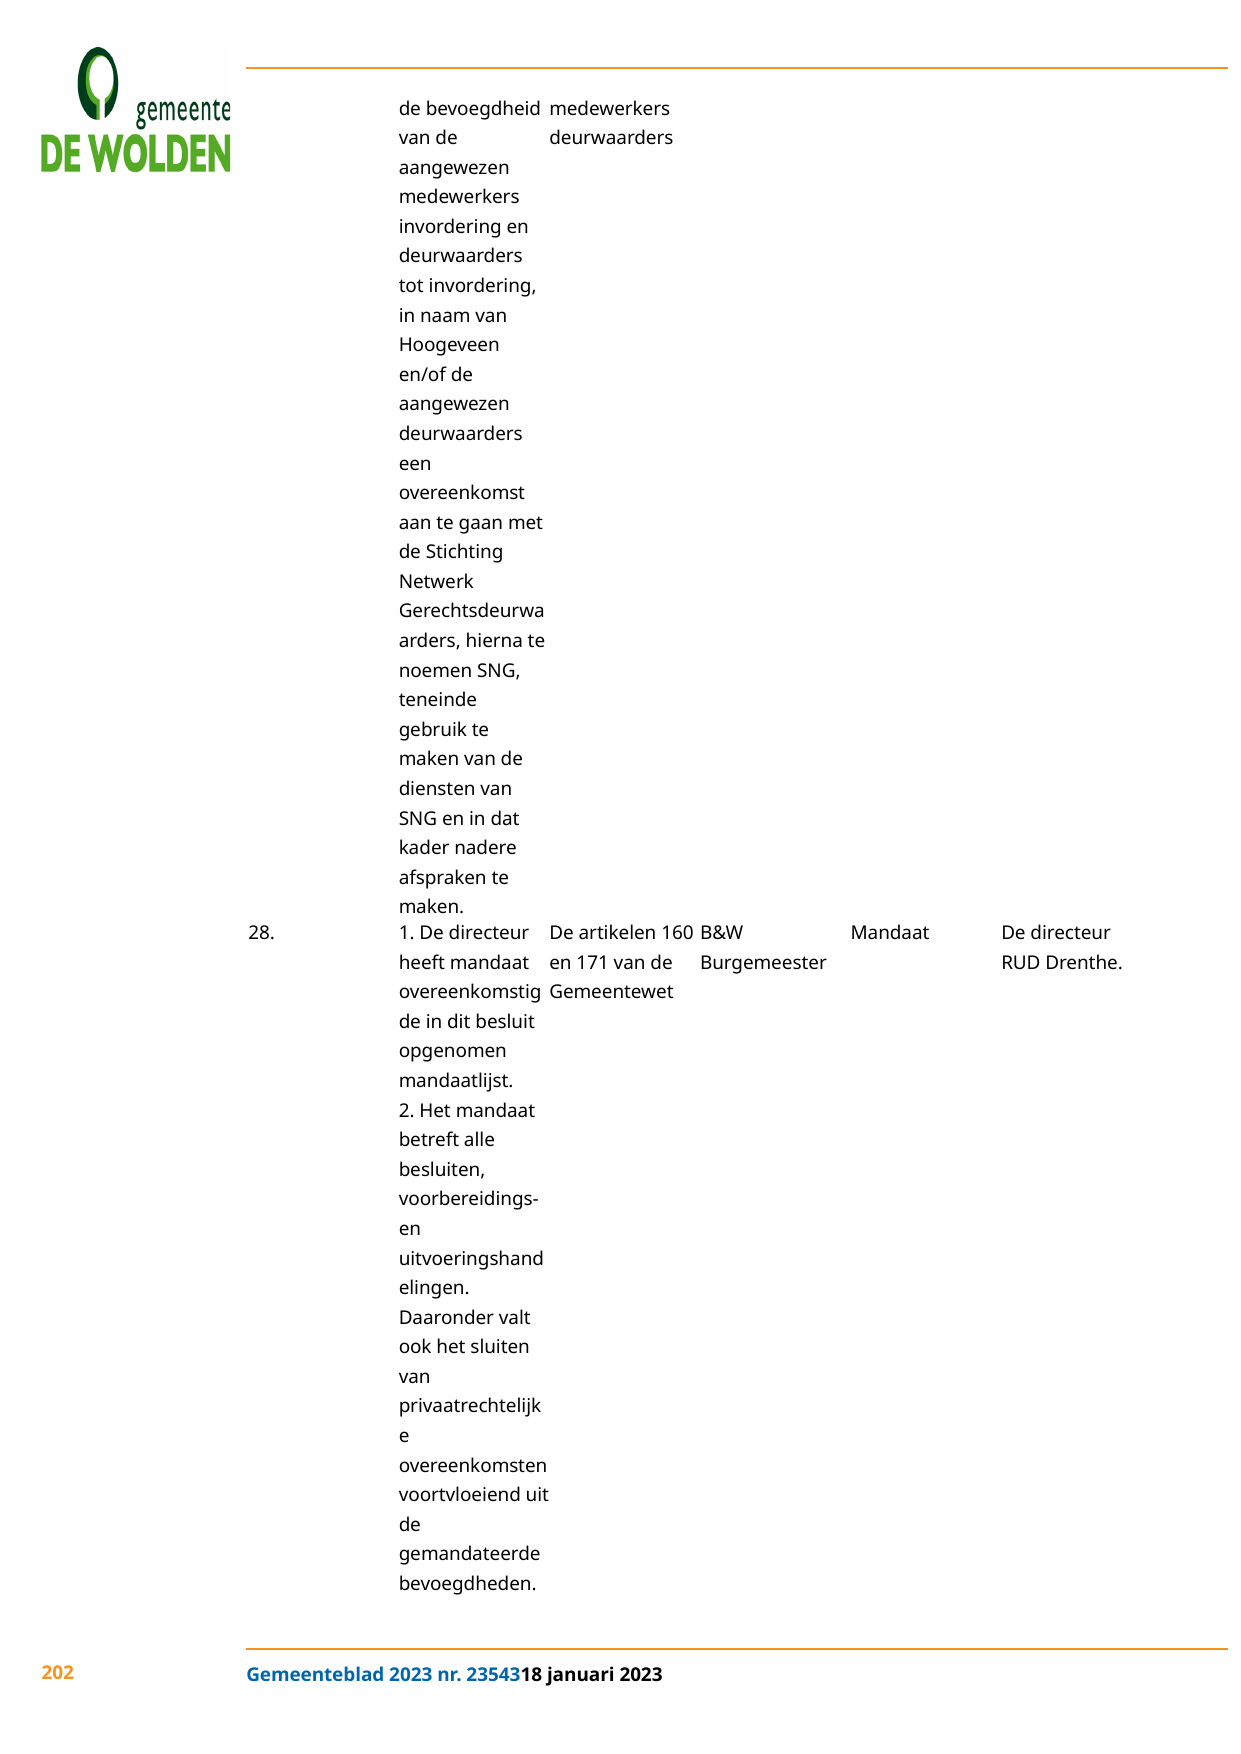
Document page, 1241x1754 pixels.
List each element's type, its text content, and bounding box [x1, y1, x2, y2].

picture [41, 47, 231, 172]
table_cell Mandaat [850, 919, 1001, 1596]
table_cell 28. [248, 919, 398, 1596]
table_cell [1001, 95, 1152, 919]
table_cell de bevoegdheid van de aangewezen medewerkers invordering en deurwaarders tot invordering, in naam van Hoogeveen en/of de aangewezen deurwaarders een overeenkomst aan te gaan met de Stichting Netwerk Gerechtsdeurwaarders, hierna te noemen SNG, teneinde gebruik te maken van de diensten van SNG en in dat kader nadere afspraken te maken. [399, 95, 549, 919]
table_cell De directeur RUD Drenthe. [1001, 919, 1152, 1596]
table_cell [700, 95, 850, 919]
table_cell [248, 95, 398, 919]
table_cell [850, 95, 1001, 919]
table_cell medewerkers deurwaarders [549, 95, 700, 919]
table_cell 1. De directeur heeft mandaat overeenkomstig de in dit besluit opgenomen mandaatlijst. 2. Het mandaat betreft alle besluiten, voorbereidings- en uitvoeringshandelingen. Daaronder valt ook het sluiten van privaatrechtelijke overeenkomsten voortvloeiend uit de gemandateerde bevoegdheden. [399, 919, 549, 1596]
table_cell De artikelen 160 en 171 van de Gemeentewet [549, 919, 700, 1596]
table_cell B&W Burgemeester [700, 919, 850, 1596]
